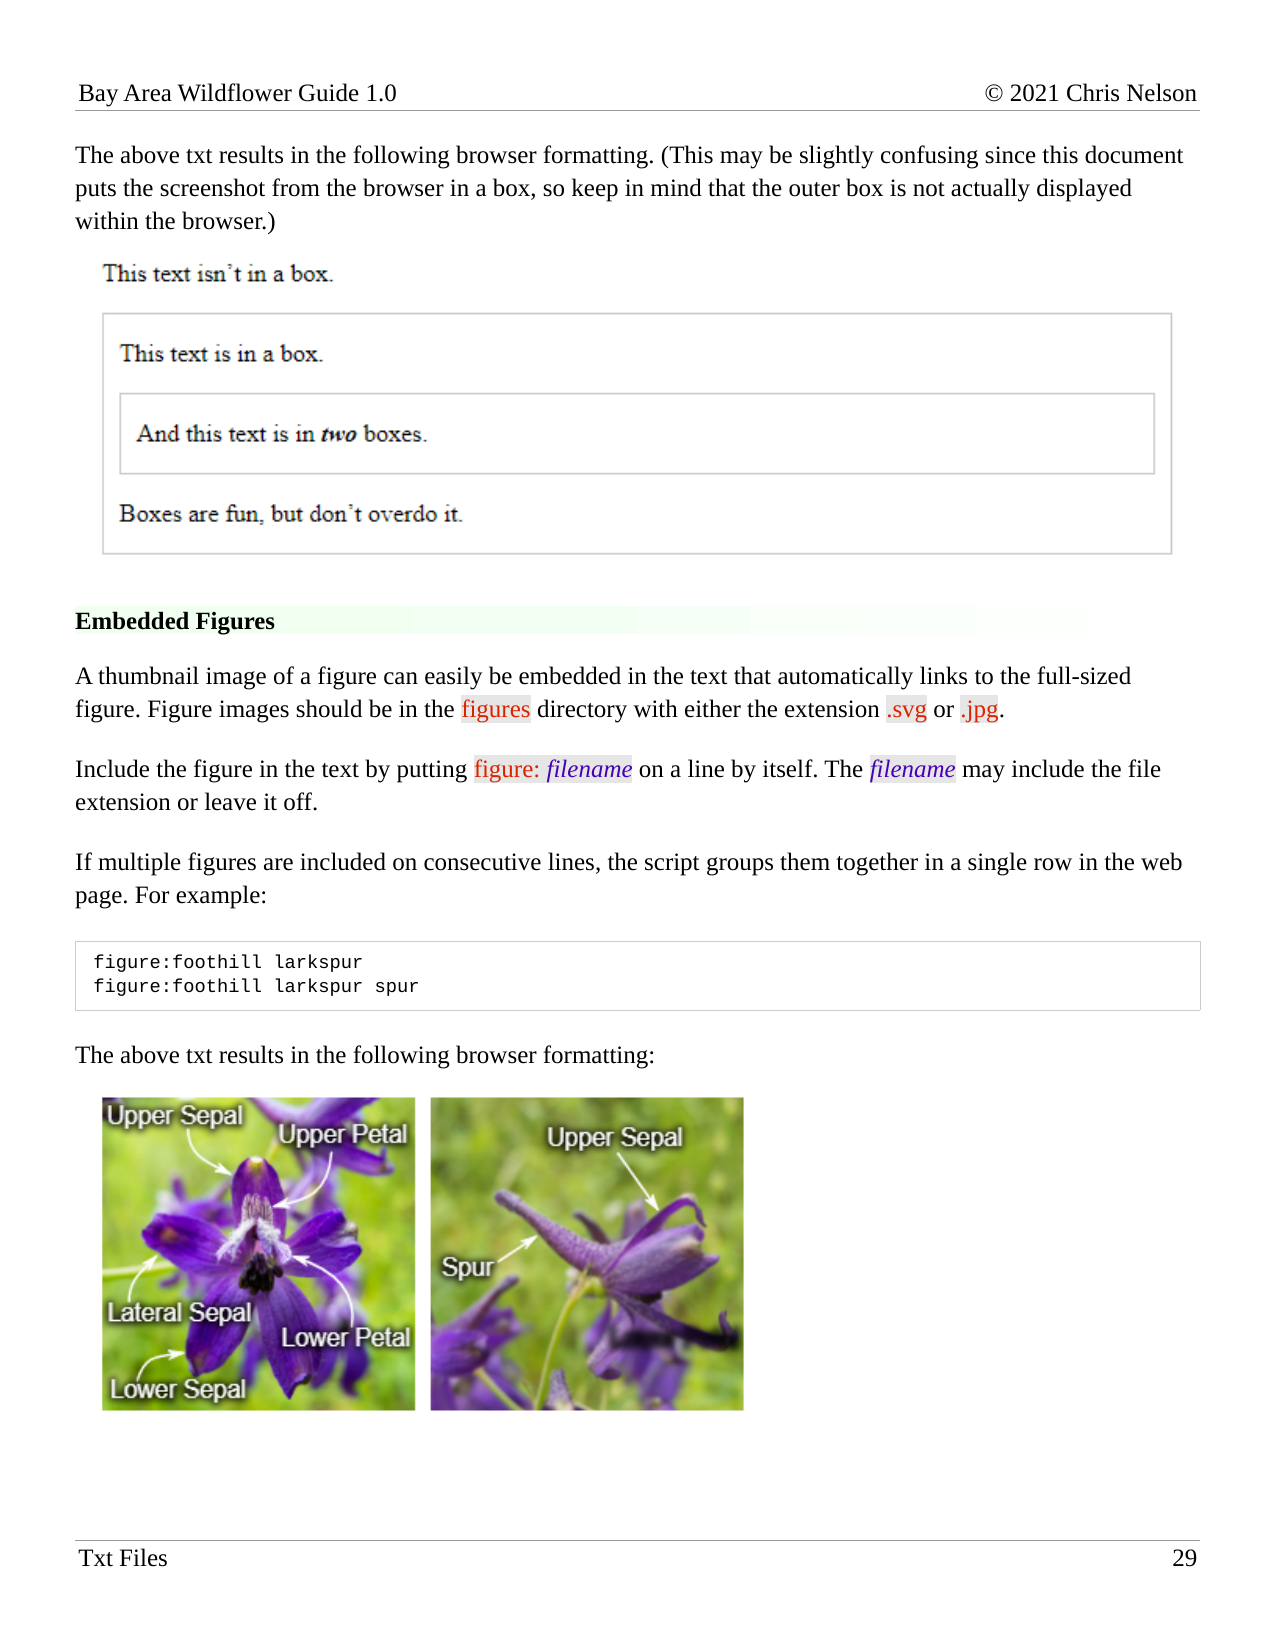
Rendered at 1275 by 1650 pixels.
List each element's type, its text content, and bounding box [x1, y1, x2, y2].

picture [90, 245, 1185, 569]
subtitle Embedded Figures [75, 606, 1200, 634]
picture [90, 1079, 1185, 1428]
text The above txt results in the following browser formatting. (This may be slightly confusing since this document puts the screenshot from the browser in a box, so keep in mind that the outer box is not actually displayed within the browser.) [75, 140, 1200, 235]
text If multiple figures are included on consecutive lines, the script groups them together in a single row in the web page. For example: [75, 847, 1200, 909]
text Include the figure in the text by putting figure: filename on a line by itself. The filename may include the file extension or leave it off. [75, 754, 1200, 816]
text A thumbnail image of a figure can easily be embedded in the text that automatically links to the full-sized figure. Figure images should be in the figures directory with either the extension .svg or .jpg. [75, 661, 1200, 723]
text The above txt results in the following browser formatting: [75, 1040, 1200, 1069]
text figure:foothill larkspur figure:foothill larkspur spur [76, 942, 1200, 1010]
